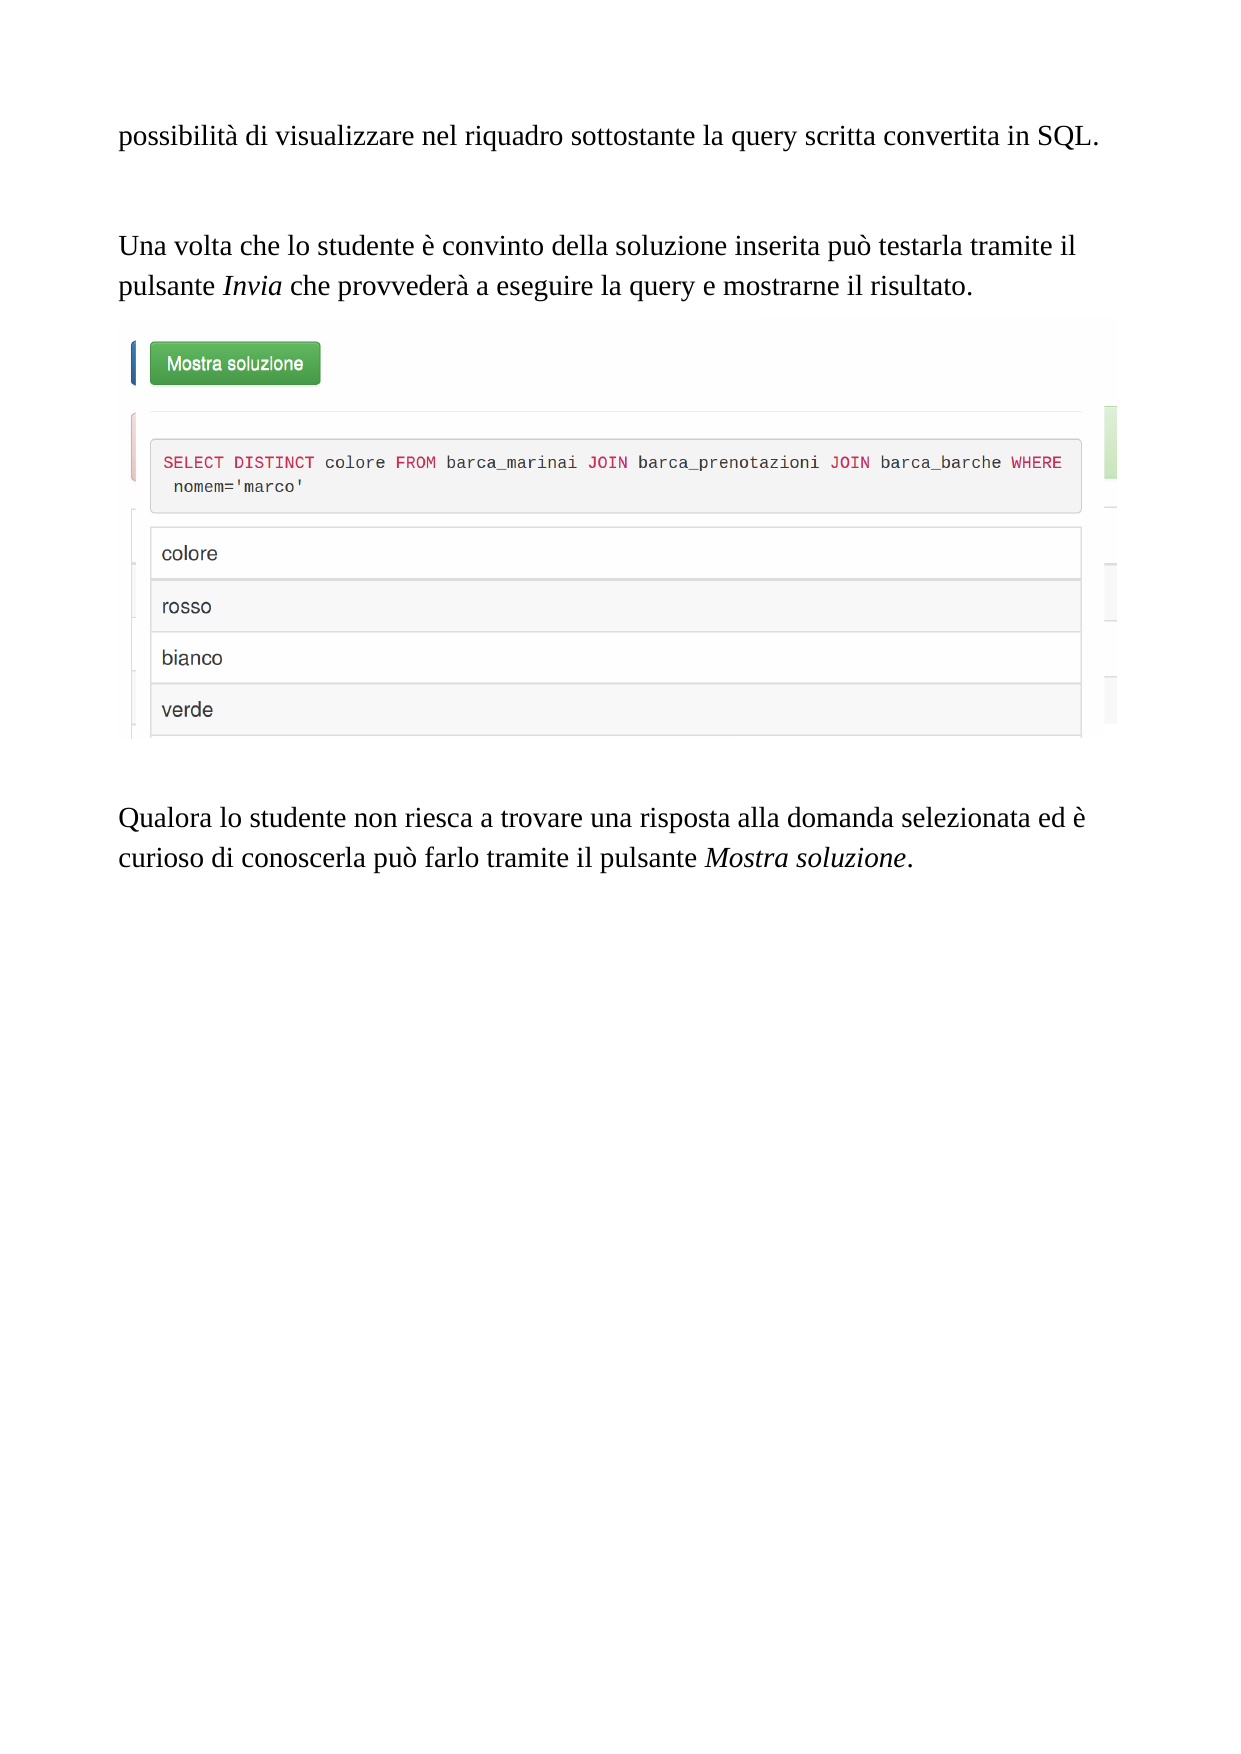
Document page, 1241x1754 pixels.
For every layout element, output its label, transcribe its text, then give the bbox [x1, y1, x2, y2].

text Una volta che lo studente è convinto della soluzione inserita può testarla tramite il pulsante Invia che provvederà a eseguire la query e mostrarne il risultato. [118, 228, 1122, 301]
text possibilità di visualizzare nel riquadro sottostante la query scritta convertita in SQL. [118, 118, 1122, 152]
text Qualora lo studente non riesca a trovare una risposta alla domanda selezionata ed è curioso di conoscerla può farlo tramite il pulsante Mostra soluzione. [118, 800, 1122, 873]
picture [118, 316, 1117, 739]
